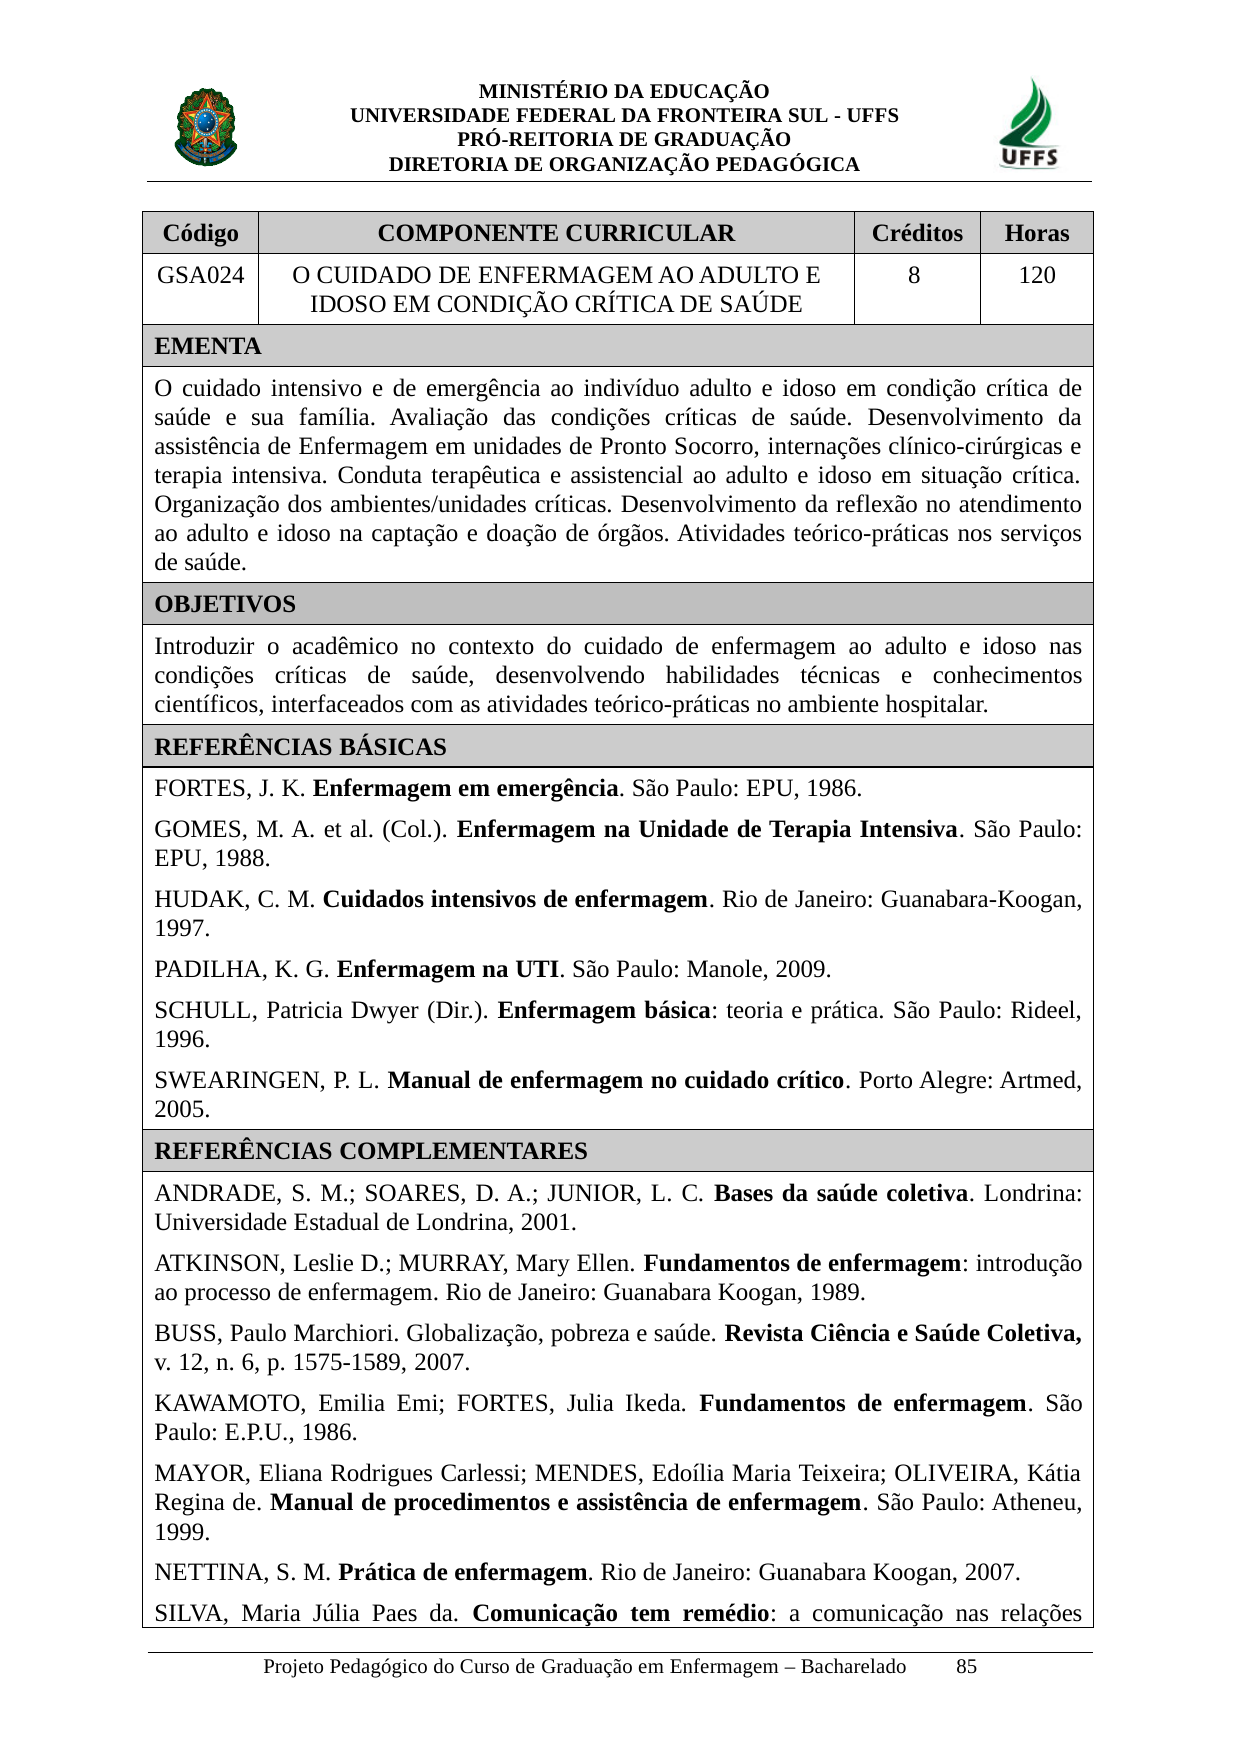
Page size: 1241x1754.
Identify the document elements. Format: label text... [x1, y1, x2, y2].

table_cell EMENTA [143, 325, 1093, 366]
table_cell OBJETIVOS [143, 583, 1093, 624]
table_header Horas [981, 212, 1093, 253]
picture [173, 87, 238, 168]
table_cell Introduzir o acadêmico no contexto do cuidado de enfermagem ao adulto e idoso nas condições críticas de saúde, desenvolvendo habilidades técnicas e conhecimentos científicos, interfaceados com as atividades teórico-práticas no ambiente hospitalar. [143, 625, 1093, 724]
table_header Créditos [855, 212, 980, 253]
table_cell REFERÊNCIAS COMPLEMENTARES [143, 1130, 1093, 1171]
table_cell GSA024 [143, 254, 258, 324]
picture [984, 75, 1075, 173]
table_cell FORTES, J. K. Enfermagem em emergência. São Paulo: EPU, 1986. GOMES, M. A. et al. (Col.). Enfermagem na Unidade de Terapia Intensiva. São Paulo: EPU, 1988. HUDAK, C. M. Cuidados intensivos de enfermagem. Rio de Janeiro: Guanabara-Koogan, 1997. PADILHA, K. G. Enfermagem na UTI. São Paulo: Manole, 2009. SCHULL, Patricia Dwyer (Dir.). Enfermagem básica: teoria e prática. São Paulo: Rideel, 1996. SWEARINGEN, P. L. Manual de enfermagem no cuidado crítico. Porto Alegre: Artmed, 2005. [143, 768, 1093, 1129]
table_header COMPONENTE CURRICULAR [259, 212, 854, 253]
table_cell O cuidado intensivo e de emergência ao indivíduo adulto e idoso em condição crítica de saúde e sua família. Avaliação das condições críticas de saúde. Desenvolvimento da assistência de Enfermagem em unidades de Pronto Socorro, internações clínico-cirúrgicas e terapia intensiva. Conduta terapêutica e assistencial ao adulto e idoso em situação crítica. Organização dos ambientes/unidades críticas. Desenvolvimento da reflexão no atendimento ao adulto e idoso na captação e doação de órgãos. Atividades teórico-práticas nos serviços de saúde. [143, 367, 1093, 582]
table_cell 120 [981, 254, 1093, 324]
table_cell 8 [855, 254, 980, 324]
table_cell O CUIDADO DE ENFERMAGEM AO ADULTO E IDOSO EM CONDIÇÃO CRÍTICA DE SAÚDE [259, 254, 854, 324]
table_cell REFERÊNCIAS BÁSICAS [143, 725, 1093, 766]
table_cell ANDRADE, S. M.; SOARES, D. A.; JUNIOR, L. C. Bases da saúde coletiva. Londrina: Universidade Estadual de Londrina, 2001. ATKINSON, Leslie D.; MURRAY, Mary Ellen. Fundamentos de enfermagem: introdução ao processo de enfermagem. Rio de Janeiro: Guanabara Koogan, 1989. BUSS, Paulo Marchiori. Globalização, pobreza e saúde. Revista Ciência e Saúde Coletiva, v. 12, n. 6, p. 1575-1589, 2007. KAWAMOTO, Emilia Emi; FORTES, Julia Ikeda. Fundamentos de enfermagem. São Paulo: E.P.U., 1986. MAYOR, Eliana Rodrigues Carlessi; MENDES, Edoília Maria Teixeira; OLIVEIRA, Kátia Regina de. Manual de procedimentos e assistência de enfermagem. São Paulo: Atheneu, 1999. NETTINA, S. M. Prática de enfermagem. Rio de Janeiro: Guanabara Koogan, 2007. SILVA, Maria Júlia Paes da. Comunicação tem remédio: a comunicação nas relações [143, 1172, 1093, 1627]
table_header Código [143, 212, 258, 253]
